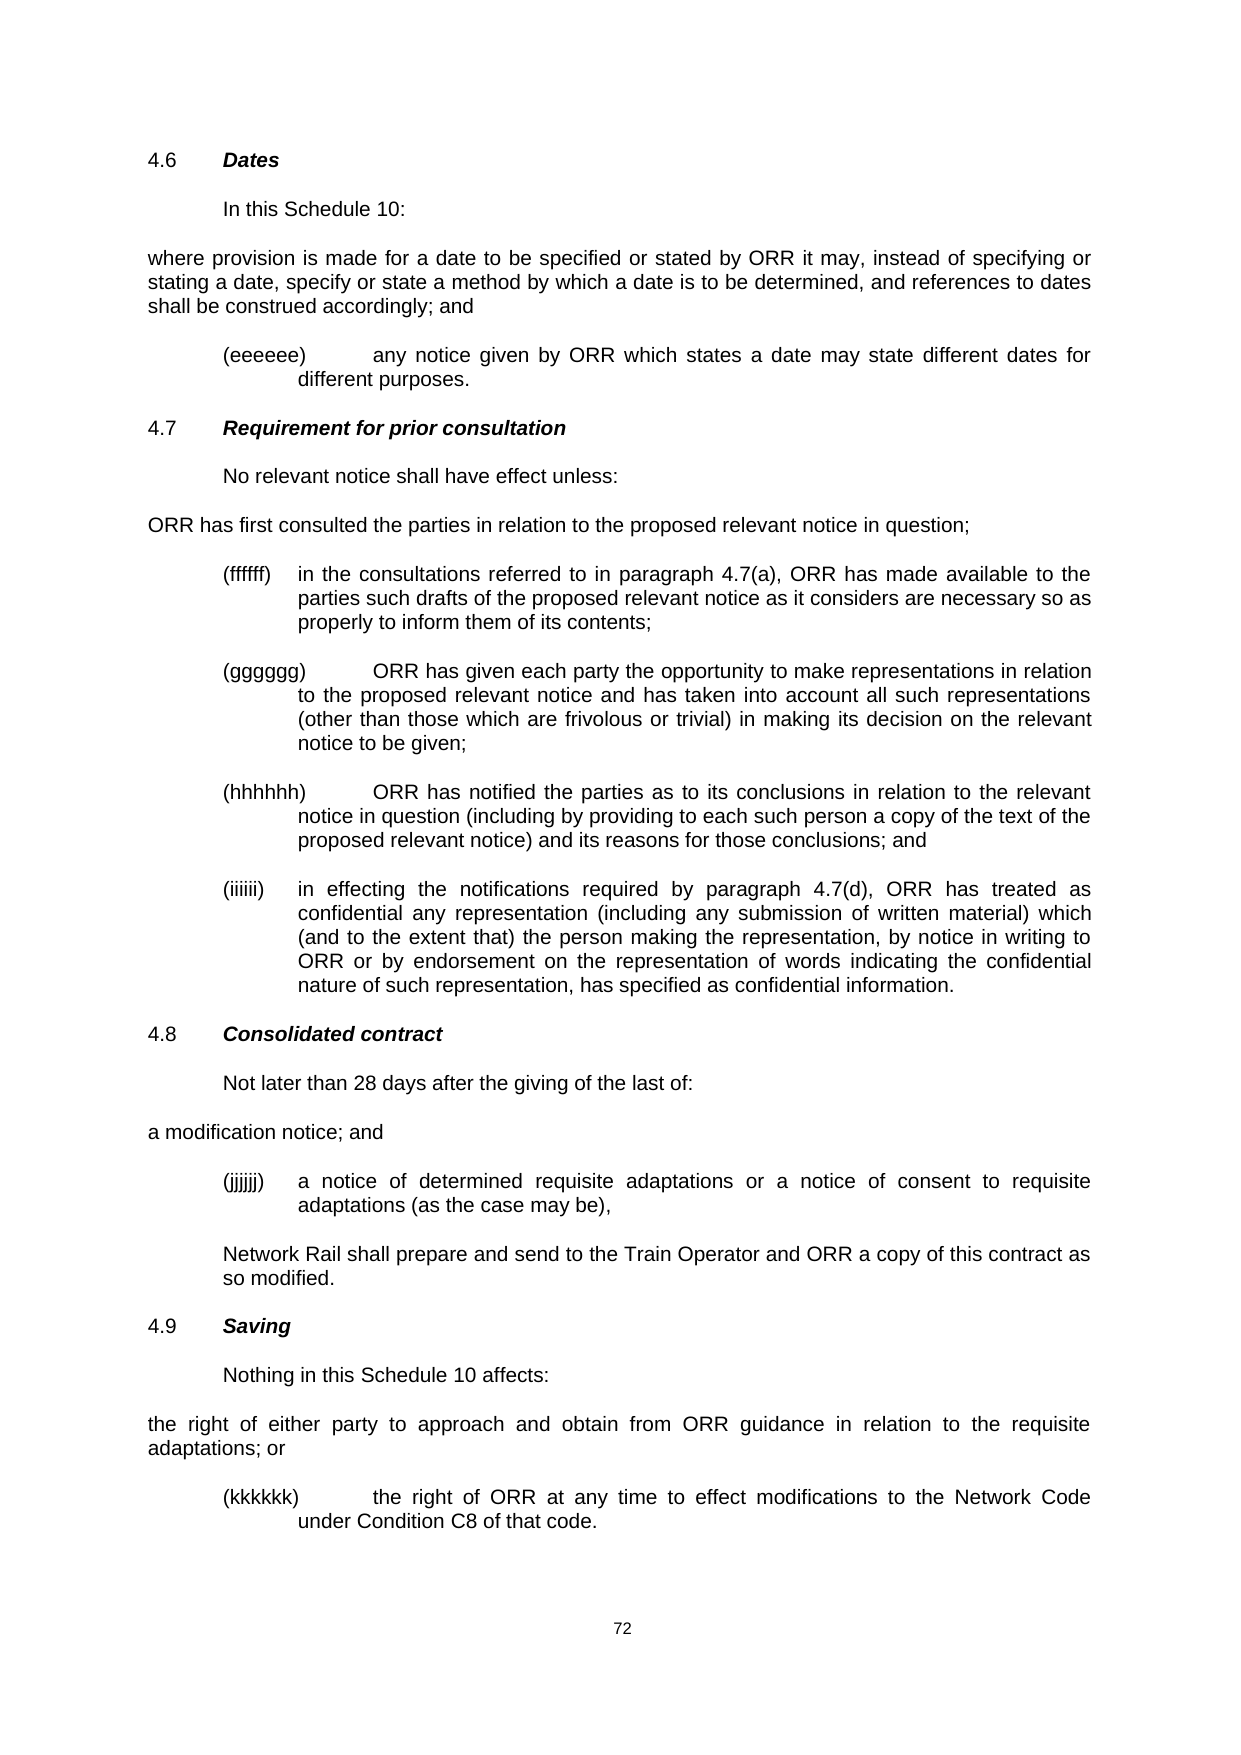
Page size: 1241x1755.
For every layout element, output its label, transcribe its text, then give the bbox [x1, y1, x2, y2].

text In this Schedule 10: [223, 197, 1093, 221]
text Nothing in this Schedule 10 affects: [223, 1363, 1093, 1387]
list Consolidated contract [148, 1022, 1093, 1046]
subtitle ORR has first consulted the parties in relation to the proposed relevant notice in question; [148, 513, 1093, 537]
list Requirement for prior consultation [148, 415, 1093, 439]
subtitle ORR has given each party the opportunity to make representations in relation to the proposed relevant notice and has taken into account all such representations (other than those which are frivolous or trivial) in making its decision on the relevant notice to be given; [223, 659, 1093, 755]
subtitle a notice of determined requisite adaptations or a notice of consent to requisite adaptations (as the case may be), [223, 1168, 1093, 1216]
subtitle a modification notice; and [148, 1119, 1093, 1143]
subtitle any notice given by ORR which states a date may state different dates for different purposes. [223, 342, 1093, 390]
subtitle in effecting the notifications required by paragraph 4.7(d), ORR has treated as confidential any representation (including any submission of written material) which (and to the extent that) the person making the representation, by notice in writing to ORR or by endorsement on the representation of words indicating the confidential nature of such representation, has specified as confidential information. [223, 877, 1093, 997]
text No relevant notice shall have effect unless: [223, 464, 1093, 488]
subtitle the right of either party to approach and obtain from ORR guidance in relation to the requisite adaptations; or [148, 1412, 1093, 1460]
list Saving [148, 1314, 1093, 1338]
text Network Rail shall prepare and send to the Train Operator and ORR a copy of this contract as so modified. [223, 1241, 1093, 1289]
subtitle in the consultations referred to in paragraph 4.7(a), ORR has made available to the parties such drafts of the proposed relevant notice as it considers are necessary so as properly to inform them of its contents; [223, 562, 1093, 634]
subtitle ORR has notified the parties as to its conclusions in relation to the relevant notice in question (including by providing to each such person a copy of the text of the proposed relevant notice) and its reasons for those conclusions; and [223, 780, 1093, 852]
subtitle where provision is made for a date to be specified or stated by ORR it may, instead of specifying or stating a date, specify or state a method by which a date is to be determined, and references to dates shall be construed accordingly; and [148, 246, 1093, 317]
subtitle the right of ORR at any time to effect modifications to the Network Code under Condition C8 of that code. [223, 1485, 1093, 1533]
list Dates [148, 148, 1093, 172]
text Not later than 28 days after the giving of the last of: [223, 1071, 1093, 1094]
